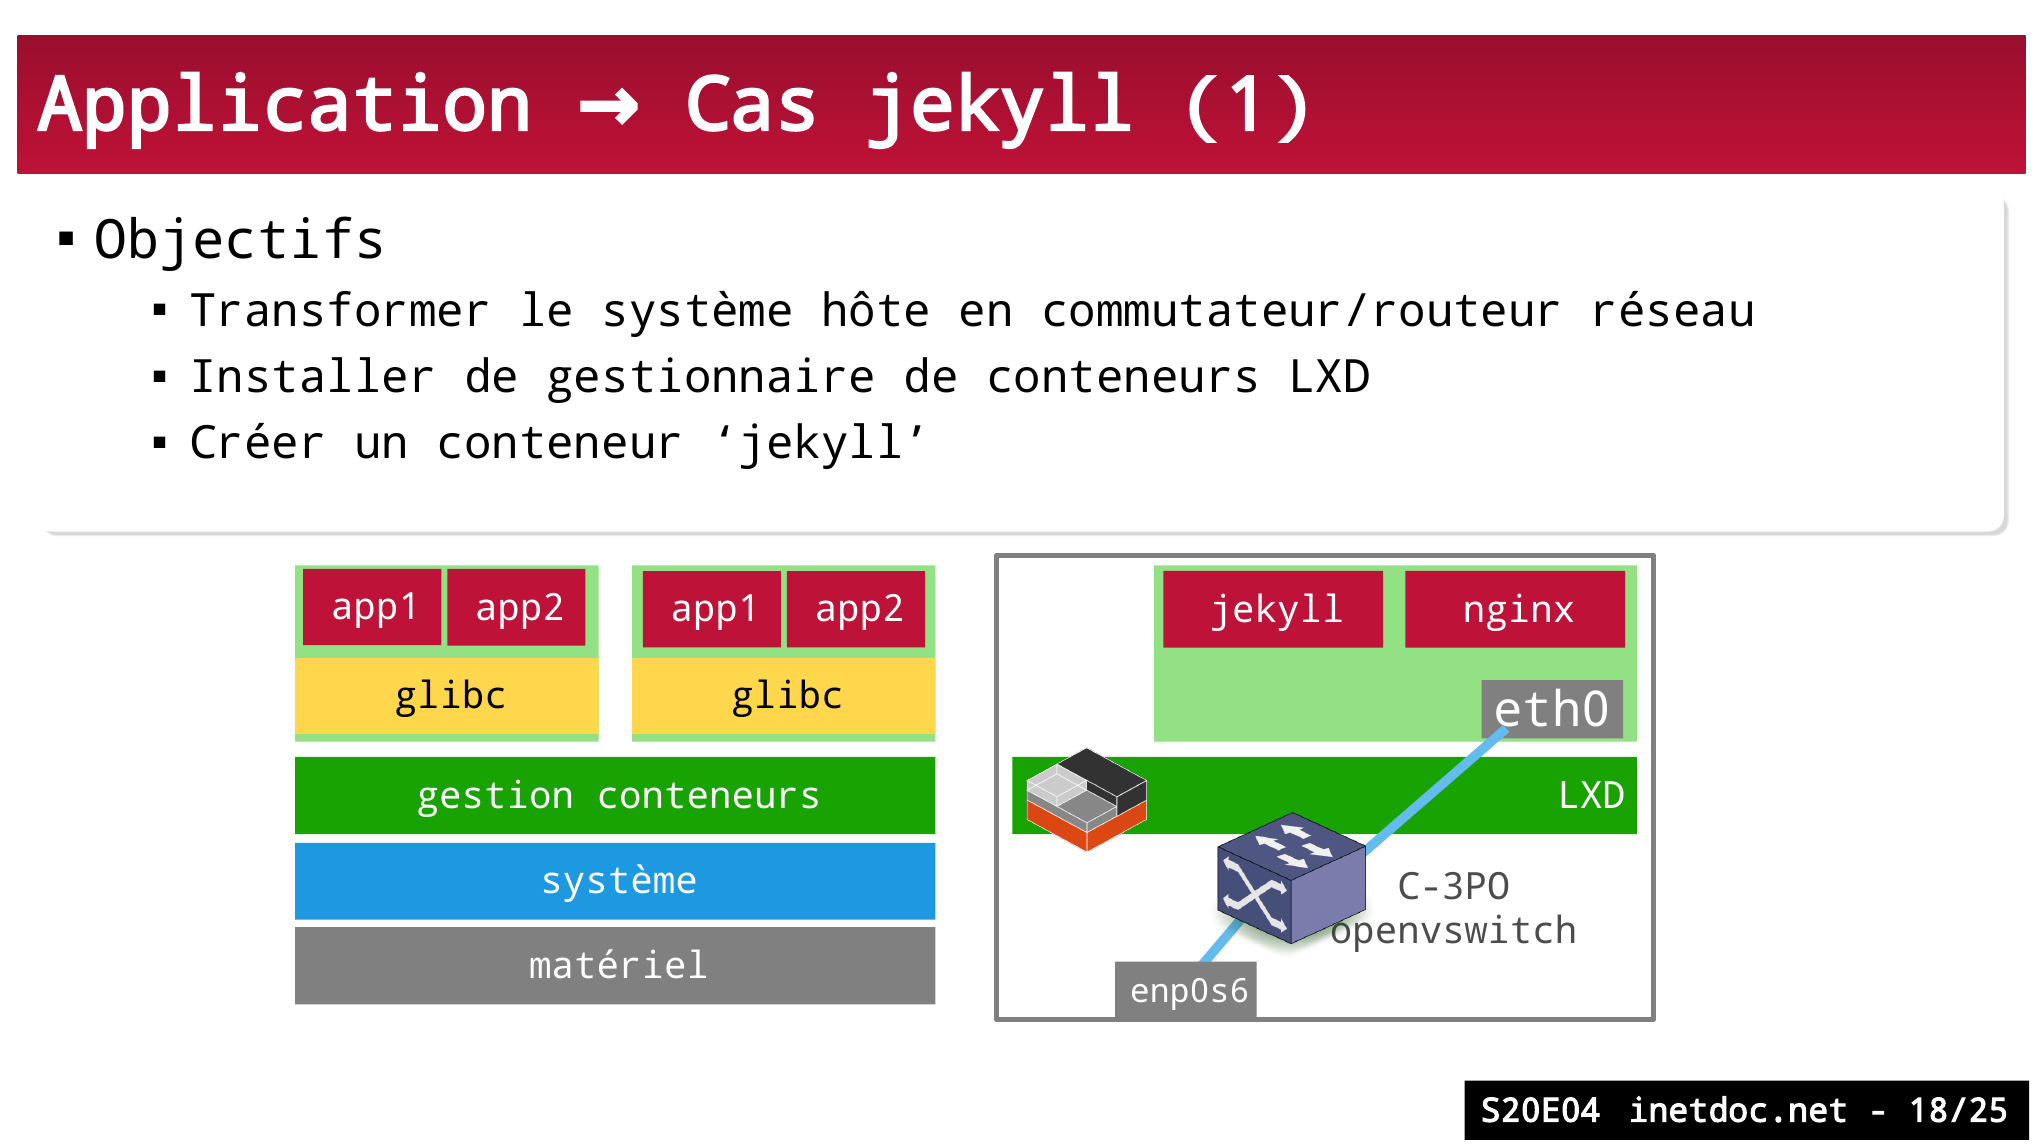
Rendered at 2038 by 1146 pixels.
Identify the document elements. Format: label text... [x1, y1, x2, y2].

picture [1026, 747, 1147, 852]
text_box jekyll [1163, 570, 1384, 648]
text_box [1153, 565, 1637, 742]
text_box gestion conteneurs [295, 756, 936, 835]
text_box app1 [303, 568, 442, 646]
text_box matériel [295, 927, 936, 1005]
text_box glibc [632, 657, 936, 734]
text_box glibc [295, 657, 599, 734]
text_box C-3PO openvswitch [1310, 853, 1638, 1001]
text_box nginx [1405, 570, 1626, 648]
text_box LXD [1147, 756, 1466, 835]
text_box enp0s6 [1115, 961, 1257, 1020]
text_box système [295, 842, 936, 920]
text_box [295, 565, 599, 657]
text_box Application → Cas jekyll (1) [17, 35, 2026, 174]
text_box S20E04 inetdoc.net - <numéro>/25 [1464, 1080, 2030, 1140]
text_box LXD [1012, 756, 1026, 835]
text_box LXD [1392, 756, 1637, 835]
text_box [295, 734, 599, 742]
text_box [632, 565, 936, 657]
text_box app2 [786, 571, 926, 648]
picture [1205, 812, 1380, 962]
text_box app1 [642, 571, 781, 648]
text_box Objectifs Transformer le système hôte en commutateur/routeur réseau Installer de gestionnaire de conteneurs LXD Créer un conteneur ‘jekyll’ [35, 188, 2004, 532]
text_box eth0 [1481, 680, 1624, 739]
text_box eth0 [1501, 703, 1515, 710]
text_box app2 [447, 568, 586, 646]
text_box [632, 734, 936, 742]
